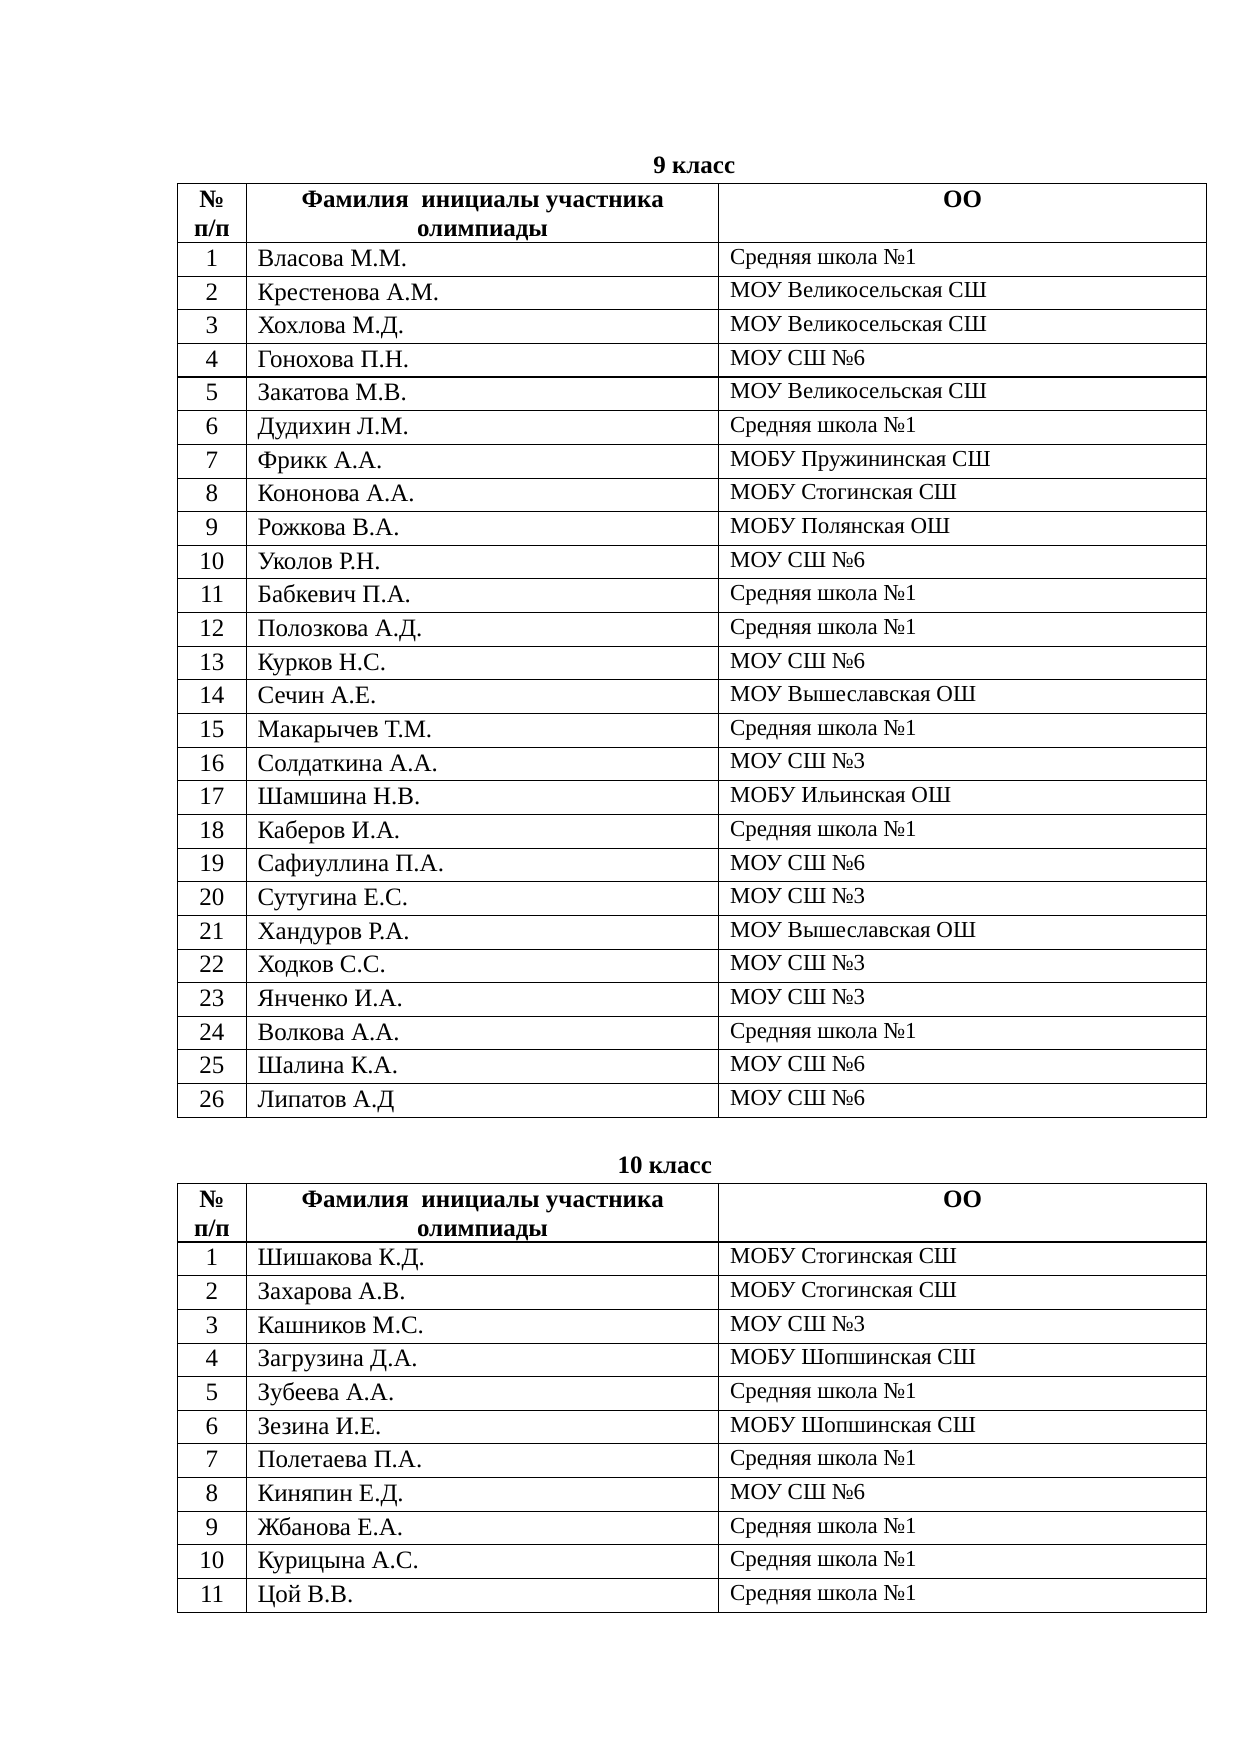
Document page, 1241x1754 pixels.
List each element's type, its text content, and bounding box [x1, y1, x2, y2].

table_cell Средняя школа №1 [719, 1512, 1206, 1544]
table_cell Киняпин Е.Д. [247, 1478, 718, 1511]
table_cell 18 [178, 815, 246, 847]
table_cell МОБУ Стогинская СШ [719, 479, 1206, 511]
table_cell МОУ Вышеславская ОШ [719, 680, 1206, 713]
table_cell Липатов А.Д [247, 1084, 718, 1117]
table_cell МОУ СШ №6 [719, 344, 1206, 376]
table_cell 23 [178, 983, 246, 1016]
table_cell МОБУ Полянская ОШ [719, 512, 1206, 545]
table_cell Средняя школа №1 [719, 1377, 1206, 1410]
table_cell Зезина И.Е. [247, 1411, 718, 1443]
table_cell Средняя школа №1 [719, 579, 1206, 612]
table_cell Средняя школа №1 [719, 411, 1206, 444]
table_cell 10 [178, 546, 246, 578]
table_cell Сечин А.Е. [247, 680, 718, 713]
table_header Фамилия инициалы участника олимпиады [247, 1184, 718, 1241]
table_cell Средняя школа №1 [719, 815, 1206, 847]
table_cell Средняя школа №1 [719, 1444, 1206, 1477]
table_cell Фрикк А.А. [247, 445, 718, 477]
table_cell Средняя школа №1 [719, 243, 1206, 276]
table_cell МОУ СШ №6 [719, 647, 1206, 679]
table_cell Закатова М.В. [247, 378, 718, 410]
table_cell МОБУ Шопшинская СШ [719, 1344, 1206, 1376]
table_cell МОУ СШ №3 [719, 1310, 1206, 1342]
table_cell 4 [178, 1344, 246, 1376]
table_cell 2 [178, 1276, 246, 1309]
table_cell Шамшина Н.В. [247, 781, 718, 814]
table_cell 3 [178, 1310, 246, 1342]
table_cell 13 [178, 647, 246, 679]
table_cell Солдаткина А.А. [247, 748, 718, 780]
table_header № п/п [178, 184, 246, 242]
table_cell 11 [178, 579, 246, 612]
table_cell МОУ СШ №3 [719, 748, 1206, 780]
table_cell Сутугина Е.С. [247, 882, 718, 915]
table_cell Средняя школа №1 [719, 1579, 1206, 1612]
table_cell МОУ СШ №3 [719, 983, 1206, 1016]
table_cell Кононова А.А. [247, 479, 718, 511]
table_cell 9 [178, 1512, 246, 1544]
table_cell Кашников М.С. [247, 1310, 718, 1342]
table_cell 3 [178, 310, 246, 343]
table_cell 5 [178, 1377, 246, 1410]
table_cell 15 [178, 714, 246, 747]
table_cell 14 [178, 680, 246, 713]
table_cell Макарычев Т.М. [247, 714, 718, 747]
table_cell 10 [178, 1545, 246, 1578]
table_cell Рожкова В.А. [247, 512, 718, 545]
table_cell МОУ СШ №6 [719, 1050, 1206, 1083]
table_cell 26 [178, 1084, 246, 1117]
table_cell 5 [178, 378, 246, 410]
table_cell 8 [178, 479, 246, 511]
table_cell Уколов Р.Н. [247, 546, 718, 578]
table_cell 1 [178, 243, 246, 276]
table_cell 16 [178, 748, 246, 780]
table_header Фамилия инициалы участника олимпиады [247, 184, 718, 242]
table_cell Жбанова Е.А. [247, 1512, 718, 1544]
table_cell МОУ Великосельская СШ [719, 378, 1206, 410]
table_cell МОУ СШ №6 [719, 1478, 1206, 1511]
table_cell Бабкевич П.А. [247, 579, 718, 612]
table_cell Волкова А.А. [247, 1017, 718, 1049]
table_header № п/п [178, 1184, 246, 1241]
table_header ОО [719, 1184, 1206, 1241]
table_cell МОБУ Стогинская СШ [719, 1276, 1206, 1309]
table_cell МОБУ Пружининская СШ [719, 445, 1206, 477]
table_cell 24 [178, 1017, 246, 1049]
table_cell МОБУ Ильинская ОШ [719, 781, 1206, 814]
table_cell Средняя школа №1 [719, 714, 1206, 747]
table_cell 6 [178, 411, 246, 444]
table_cell Захарова А.В. [247, 1276, 718, 1309]
table_cell 4 [178, 344, 246, 376]
table_cell Гонохова П.Н. [247, 344, 718, 376]
table_cell Зубеева А.А. [247, 1377, 718, 1410]
table_cell 25 [178, 1050, 246, 1083]
table_cell Полетаева П.А. [247, 1444, 718, 1477]
table_cell Средняя школа №1 [719, 1017, 1206, 1049]
table_cell Шалина К.А. [247, 1050, 718, 1083]
table_cell Сафиуллина П.А. [247, 849, 718, 881]
table_cell Власова М.М. [247, 243, 718, 276]
table_cell МОУ СШ №3 [719, 882, 1206, 915]
table_cell Курков Н.С. [247, 647, 718, 679]
table_cell Каберов И.А. [247, 815, 718, 847]
table_cell МОУ СШ №6 [719, 546, 1206, 578]
table_cell МОУ Великосельская СШ [719, 310, 1206, 343]
table_cell МОУ СШ №6 [719, 1084, 1206, 1117]
table_cell Загрузина Д.А. [247, 1344, 718, 1376]
table_header ОО [719, 184, 1206, 242]
table_cell 6 [178, 1411, 246, 1443]
table_cell 17 [178, 781, 246, 814]
table_cell 19 [178, 849, 246, 881]
table_cell МОБУ Шопшинская СШ [719, 1411, 1206, 1443]
table_cell 7 [178, 445, 246, 477]
table_cell 2 [178, 277, 246, 309]
table_cell 7 [178, 1444, 246, 1477]
table_cell 22 [178, 950, 246, 982]
table_cell Янченко И.А. [247, 983, 718, 1016]
table_cell МОБУ Стогинская СШ [719, 1243, 1206, 1275]
table_cell 8 [178, 1478, 246, 1511]
table_cell Средняя школа №1 [719, 613, 1206, 646]
table_cell 20 [178, 882, 246, 915]
table_cell Хандуров Р.А. [247, 916, 718, 948]
table_cell МОУ СШ №6 [719, 849, 1206, 881]
table_cell Дудихин Л.М. [247, 411, 718, 444]
table_cell Цой В.В. [247, 1579, 718, 1612]
table_cell Курицына А.С. [247, 1545, 718, 1578]
table_cell 9 [178, 512, 246, 545]
table_cell 12 [178, 613, 246, 646]
table_cell Шишакова К.Д. [247, 1243, 718, 1275]
table_cell Полозкова А.Д. [247, 613, 718, 646]
text 10 класс [177, 1150, 1152, 1179]
table_cell 1 [178, 1243, 246, 1275]
table_cell Хохлова М.Д. [247, 310, 718, 343]
table_cell 11 [178, 1579, 246, 1612]
table_cell МОУ Вышеславская ОШ [719, 916, 1206, 948]
table_cell Средняя школа №1 [719, 1545, 1206, 1578]
table_cell 21 [178, 916, 246, 948]
table_cell МОУ Великосельская СШ [719, 277, 1206, 309]
table_cell Ходков С.С. [247, 950, 718, 982]
text 9 класс [236, 150, 1152, 179]
table_cell Крестенова А.М. [247, 277, 718, 309]
table_cell МОУ СШ №3 [719, 950, 1206, 982]
